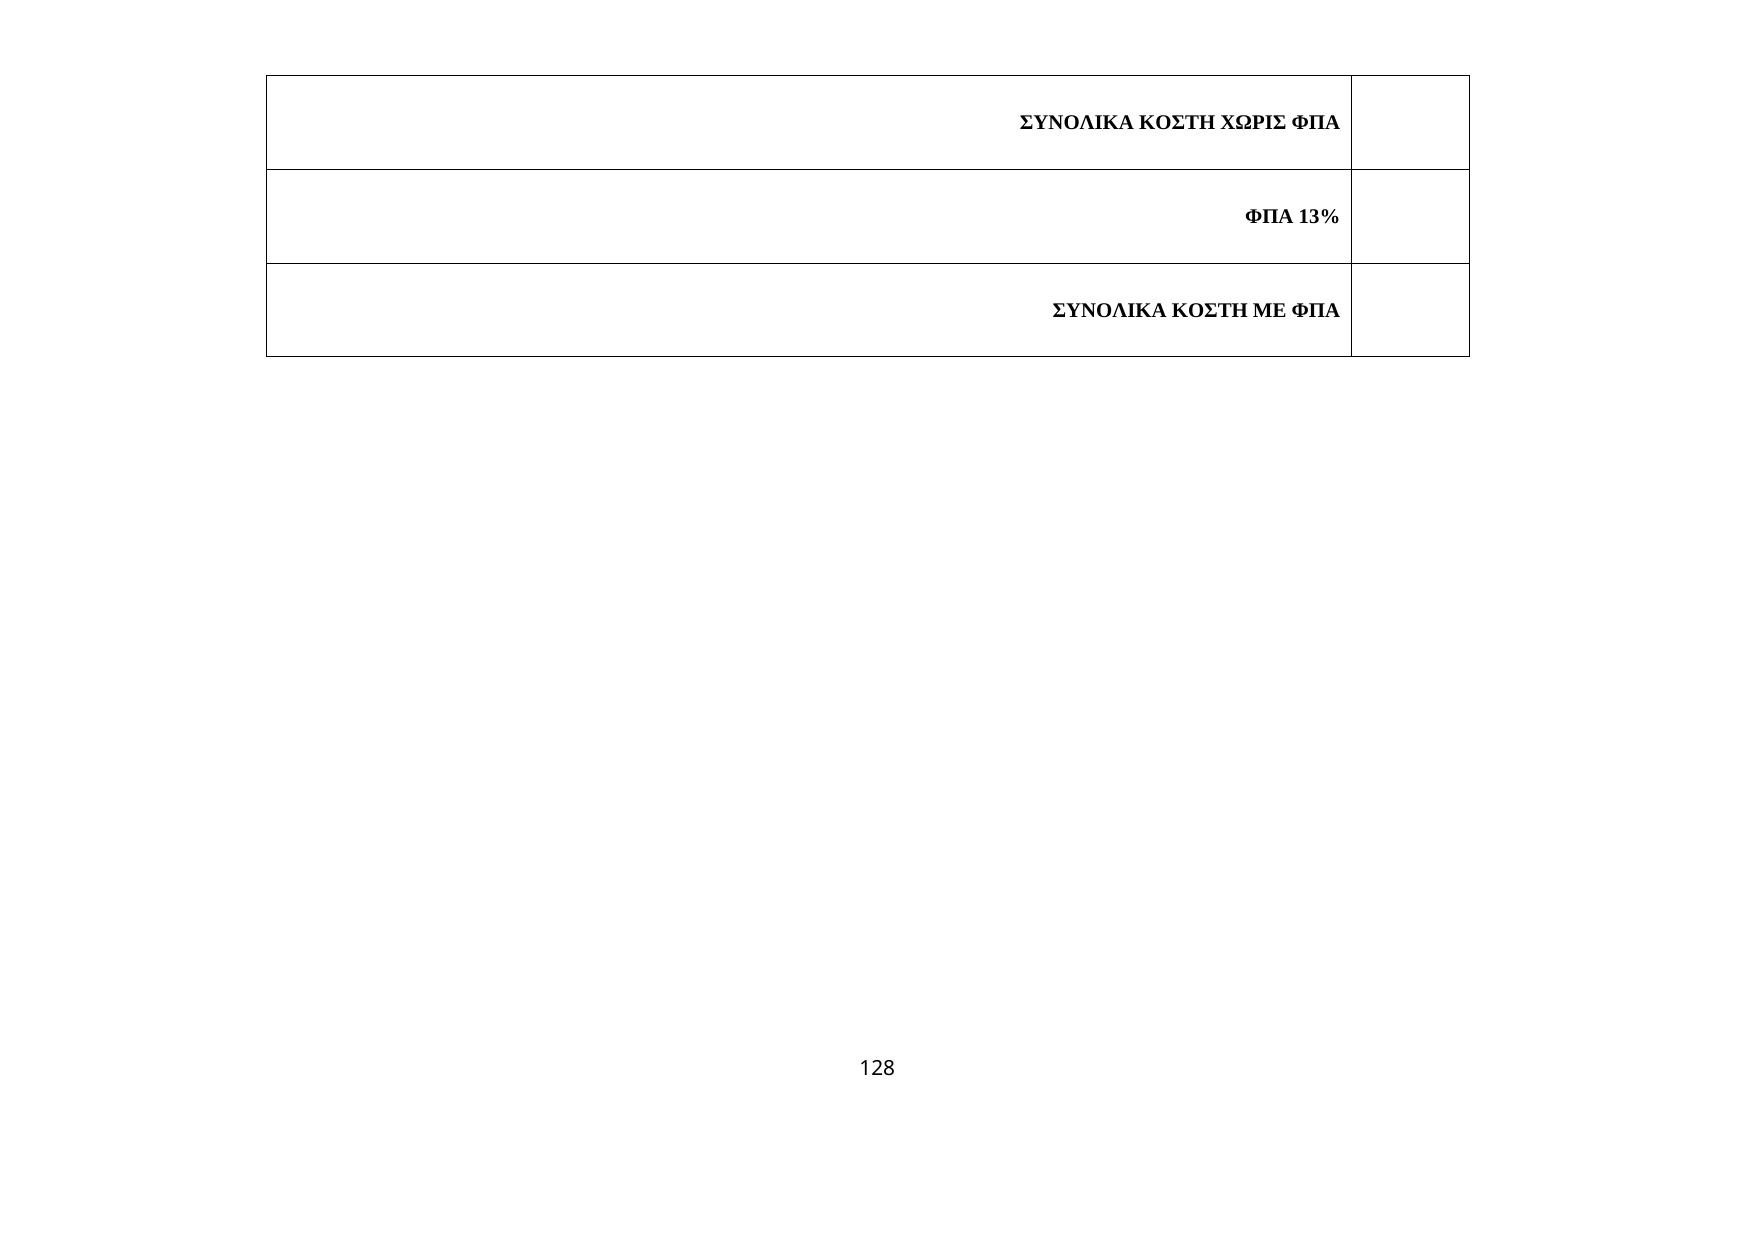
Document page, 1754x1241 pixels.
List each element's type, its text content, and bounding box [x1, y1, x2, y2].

table_cell ΣΥΝΟΛΙΚΑ ΚΟΣΤΗ ΜΕ ΦΠΑ [267, 264, 1351, 356]
table_cell [1470, 263, 1479, 356]
table_cell ΦΠΑ 13% [267, 170, 1351, 262]
table_cell [1470, 75, 1479, 169]
table_cell [1352, 170, 1469, 262]
table_cell ΣΥΝΟΛΙΚΑ ΚΟΣΤΗ ΧΩΡΙΣ ΦΠΑ [267, 76, 1351, 169]
table_cell [1352, 264, 1469, 356]
table_cell [1479, 263, 1487, 356]
table_cell [1352, 76, 1469, 169]
table_cell [1479, 169, 1487, 262]
table_cell [1470, 169, 1479, 262]
table_cell [1479, 75, 1487, 169]
